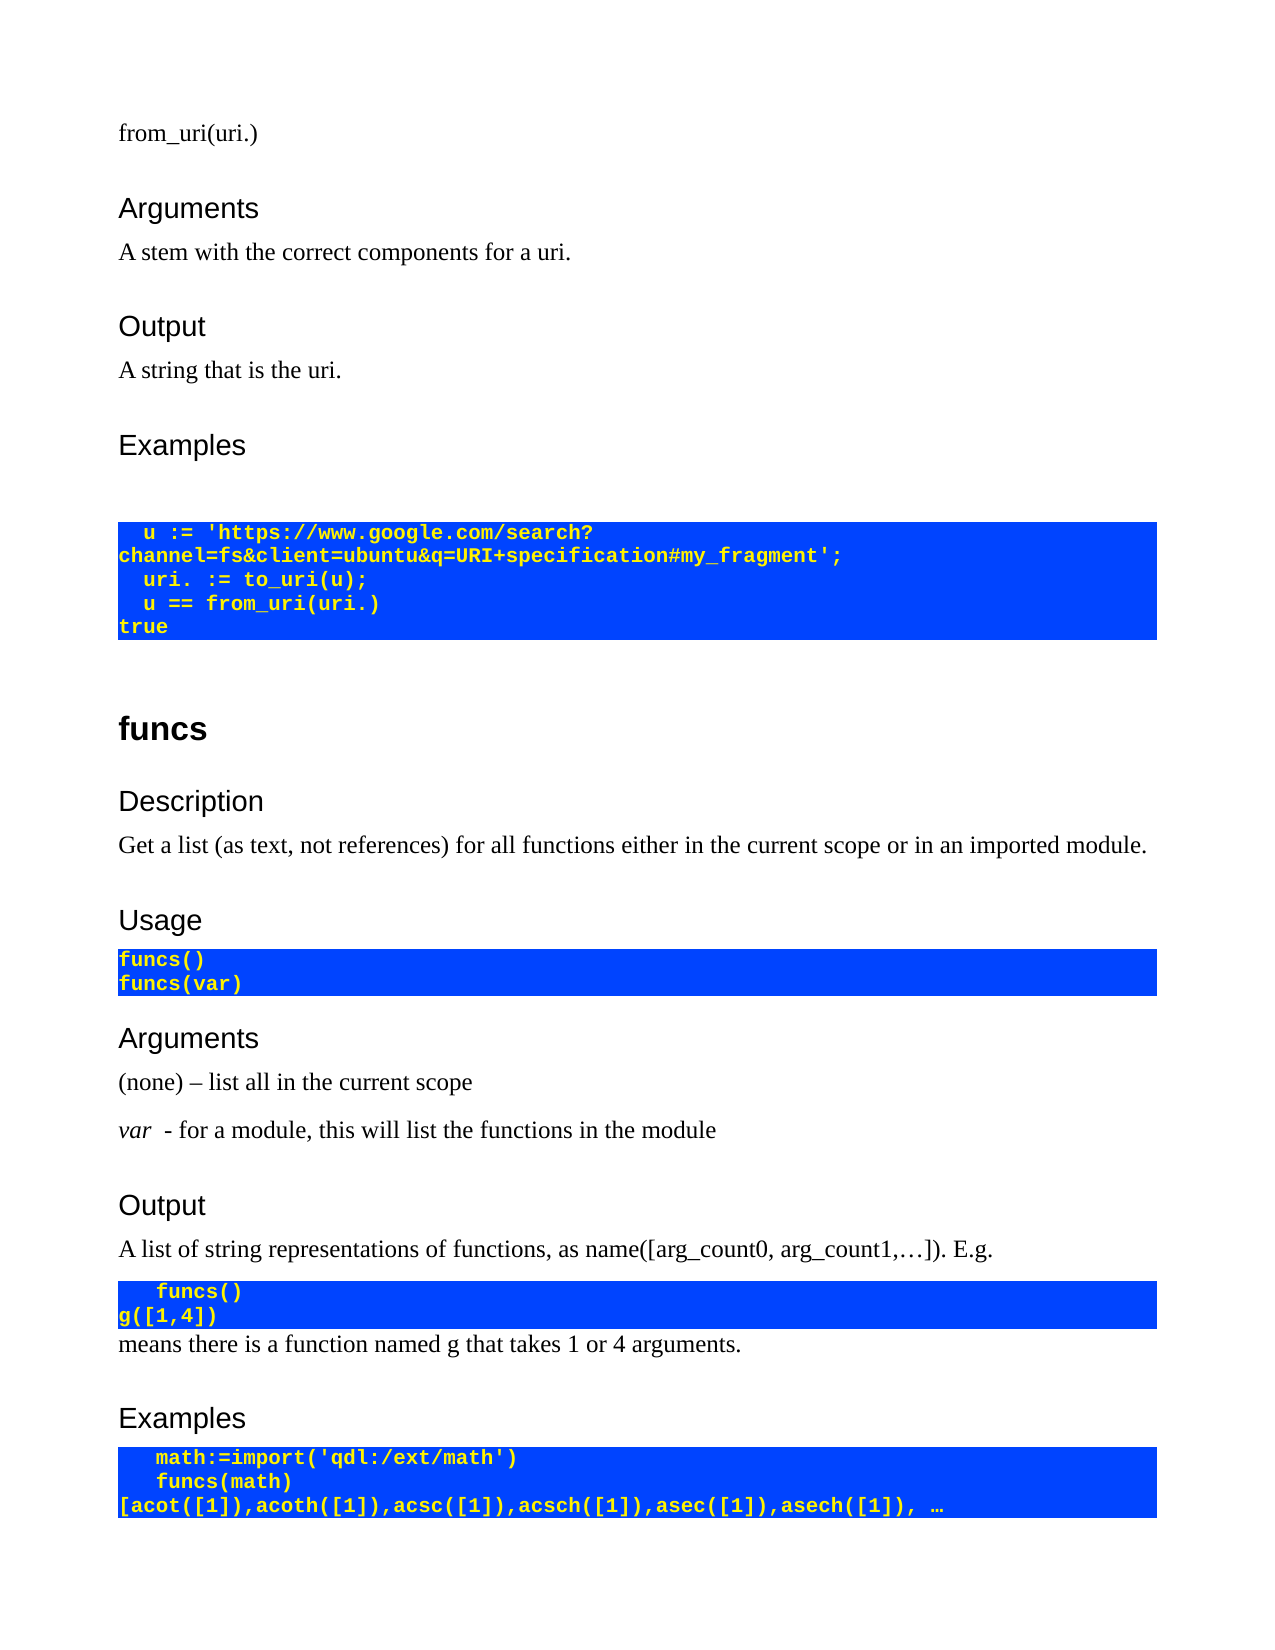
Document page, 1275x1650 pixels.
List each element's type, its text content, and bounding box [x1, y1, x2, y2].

text Get a list (as text, not references) for all functions either in the current scope or in an imported module. [118, 831, 1157, 859]
text u := 'https://www.google.com/search?channel=fs&client=ubuntu&q=URI+specification#my_fragment'; [118, 522, 1157, 569]
text from_uri(uri.) [118, 118, 1157, 147]
subtitle Examples [118, 428, 1157, 462]
subtitle Examples [118, 1401, 1157, 1435]
text u == from_uri(uri.) [118, 593, 1157, 616]
text funcs() [118, 949, 1157, 973]
text uri. := to_uri(u); [118, 569, 1157, 593]
text means there is a function named g that takes 1 or 4 arguments. [118, 1329, 1157, 1357]
subtitle Description [118, 784, 1157, 818]
text funcs(var) [118, 973, 1157, 996]
text true [118, 616, 1157, 640]
text g([1,4]) [118, 1305, 1157, 1329]
subtitle Output [118, 1188, 1157, 1221]
text var - for a module, this will list the functions in the module [118, 1115, 1157, 1144]
text A list of string representations of functions, as name([arg_count0, arg_count1,…]). E.g. [118, 1234, 1157, 1262]
text math:=import('qdl:/ext/math') [118, 1447, 1157, 1471]
text (none) – list all in the current scope [118, 1067, 1157, 1096]
subtitle Arguments [118, 1021, 1157, 1055]
text A string that is the uri. [118, 355, 1157, 384]
subtitle Arguments [118, 191, 1157, 224]
subtitle funcs [118, 708, 1157, 747]
text A stem with the correct components for a uri. [118, 237, 1157, 266]
text funcs() [118, 1281, 1157, 1305]
text funcs(math) [118, 1471, 1157, 1494]
subtitle Output [118, 309, 1157, 343]
text [acot([1]),acoth([1]),acsc([1]),acsch([1]),asec([1]),asech([1]), … [118, 1494, 1157, 1518]
subtitle Usage [118, 903, 1157, 937]
